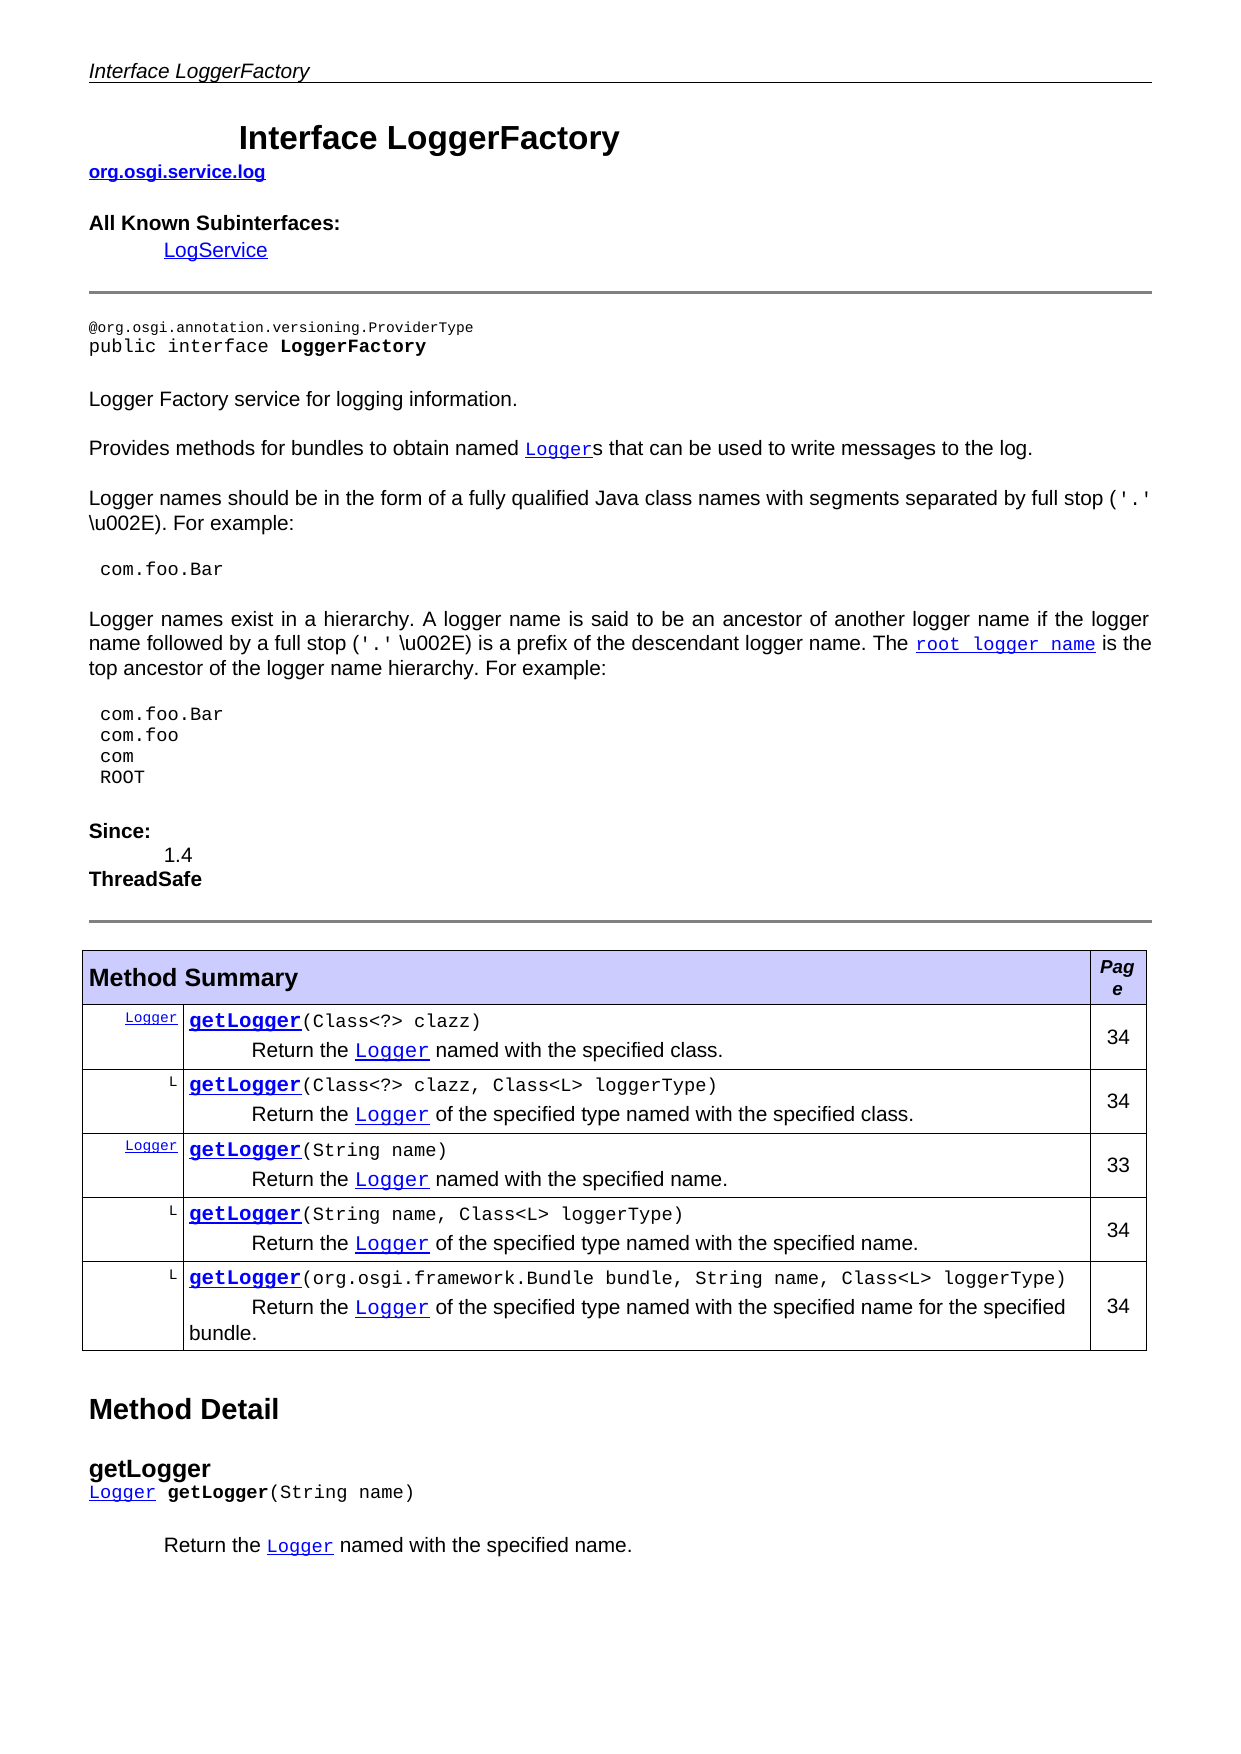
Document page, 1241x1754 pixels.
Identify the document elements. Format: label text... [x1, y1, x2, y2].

subtitle All Known Subinterfaces: [88, 211, 1152, 235]
table_cell 32 [1091, 1134, 1146, 1197]
table_cell getLogger(String name, Class<L> loggerType) Return the Logger of the specified type named with the specified name. [184, 1198, 1090, 1261]
subtitle Interface LoggerFactory [238, 118, 1152, 157]
text Logger getLogger(String name) [88, 1482, 1152, 1504]
table_cell L [83, 1070, 183, 1133]
text LogService [163, 237, 1152, 261]
text com.foo.Bar [88, 560, 1152, 581]
table_cell Logger [83, 1134, 183, 1197]
table_cell 33 [1091, 1262, 1146, 1349]
text ThreadSafe [88, 867, 1152, 891]
text org.osgi.service.log [88, 160, 1152, 182]
text Logger names exist in a hierarchy. A logger name is said to be an ancestor of another logger name if the logger name followed by a full stop ('.' \u002E) is a prefix of the descendant logger name. The root logger name is the top ancestor of the logger name hierarchy. For example: [88, 606, 1152, 679]
text 1.4 [163, 843, 1152, 867]
table_cell Logger [83, 1005, 183, 1068]
table_cell 33 [1091, 1005, 1146, 1068]
table_cell 33 [1091, 1070, 1146, 1133]
table_cell getLogger(Class<?> clazz) Return the Logger named with the specified class. [184, 1005, 1090, 1068]
text Provides methods for bundles to obtain named Loggers that can be used to write messages to the log. [88, 436, 1152, 461]
text com.foo.Bar com.foo com ROOT [88, 704, 1152, 789]
text @org.osgi.annotation.versioning.ProviderType public interface LoggerFactory [88, 320, 1152, 358]
table_cell L [83, 1262, 183, 1349]
text Since: [88, 819, 1152, 843]
table_cell getLogger(String name) Return the Logger named with the specified name. [184, 1134, 1090, 1197]
subtitle Method Detail [88, 1392, 1152, 1425]
table_cell 33 [1091, 1198, 1146, 1261]
table_header Page [1091, 951, 1146, 1004]
text Logger names should be in the form of a fully qualified Java class names with segments separated by full stop ('.' \u002E). For example: [88, 486, 1152, 535]
table_cell getLogger(org.osgi.framework.Bundle bundle, String name, Class<L> loggerType) Return the Logger of the specified type named with the specified name for the specified bundle. [184, 1262, 1090, 1349]
subtitle getLogger [88, 1454, 1152, 1482]
table_cell L [83, 1198, 183, 1261]
table_header Method Summary [83, 951, 1090, 1004]
text Return the Logger named with the specified name. [163, 1533, 1152, 1558]
text Logger Factory service for logging information. [88, 387, 1152, 411]
table_cell getLogger(Class<?> clazz, Class<L> loggerType) Return the Logger of the specified type named with the specified class. [184, 1070, 1090, 1133]
